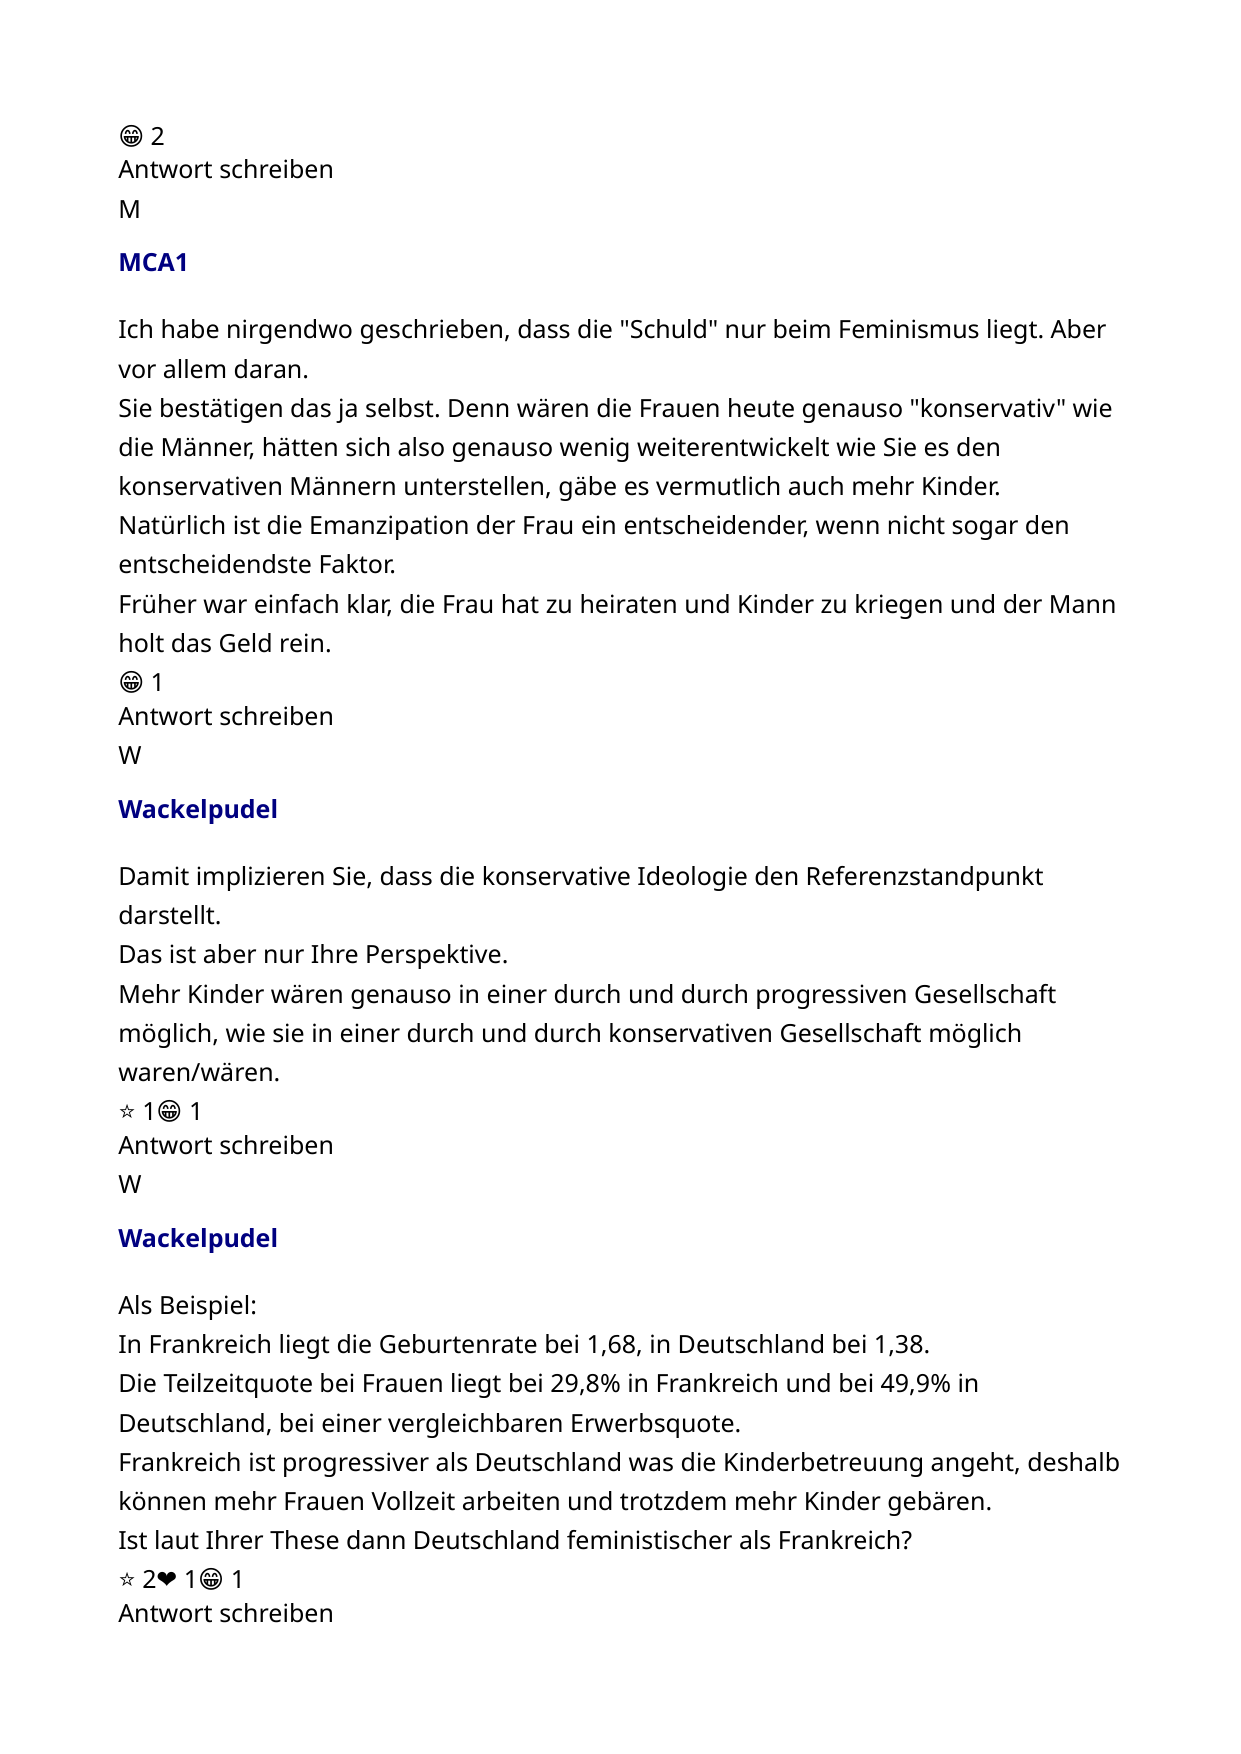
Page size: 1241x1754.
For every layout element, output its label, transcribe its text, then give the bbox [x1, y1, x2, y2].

subtitle Wackelpudel [118, 1221, 1122, 1255]
subtitle MCA1 [118, 245, 1122, 279]
text Sie bestätigen das ja selbst. Denn wären die Frauen heute genauso "konservativ" wie die Männer, hätten sich also genauso wenig weiterentwickelt wie Sie es den konservativen Männern unterstellen, gäbe es vermutlich auch mehr Kinder. [118, 391, 1122, 503]
text Antwort schreiben [118, 1128, 1122, 1162]
text Antwort schreiben [118, 1596, 1122, 1630]
text Antwort schreiben [118, 152, 1122, 186]
text 😁 1 [118, 665, 1122, 699]
text ⭐️ 1😁 1 [118, 1094, 1122, 1128]
text ⭐️ 2❤️ 1😁 1 [118, 1562, 1122, 1596]
text Als Beispiel: [118, 1288, 1122, 1322]
text Ist laut Ihrer These dann Deutschland feministischer als Frankreich? [118, 1523, 1122, 1557]
subtitle Wackelpudel [118, 792, 1122, 826]
text W [118, 738, 1122, 772]
text Frankreich ist progressiver als Deutschland was die Kinderbetreuung angeht, deshalb können mehr Frauen Vollzeit arbeiten und trotzdem mehr Kinder gebären. [118, 1444, 1122, 1518]
text In Frankreich liegt die Geburtenrate bei 1,68, in Deutschland bei 1,38. [118, 1327, 1122, 1361]
text Früher war einfach klar, die Frau hat zu heiraten und Kinder zu kriegen und der Mann holt das Geld rein. [118, 586, 1122, 659]
text M [118, 191, 1122, 225]
text Die Teilzeitquote bei Frauen liegt bei 29,8% in Frankreich und bei 49,9% in Deutschland, bei einer vergleichbaren Erwerbsquote. [118, 1366, 1122, 1439]
text Damit implizieren Sie, dass die konservative Ideologie den Referenzstandpunkt darstellt. [118, 859, 1122, 932]
text Natürlich ist die Emanzipation der Frau ein entscheidender, wenn nicht sogar den entscheidendste Faktor. [118, 508, 1122, 581]
text 😁 2 [118, 118, 1122, 152]
text W [118, 1167, 1122, 1201]
text Mehr Kinder wären genauso in einer durch und durch progressiven Gesellschaft möglich, wie sie in einer durch und durch konservativen Gesellschaft möglich waren/wären. [118, 976, 1122, 1089]
text Ich habe nirgendwo geschrieben, dass die "Schuld" nur beim Feminismus liegt. Aber vor allem daran. [118, 312, 1122, 385]
text Antwort schreiben [118, 699, 1122, 733]
text Das ist aber nur Ihre Perspektive. [118, 937, 1122, 971]
